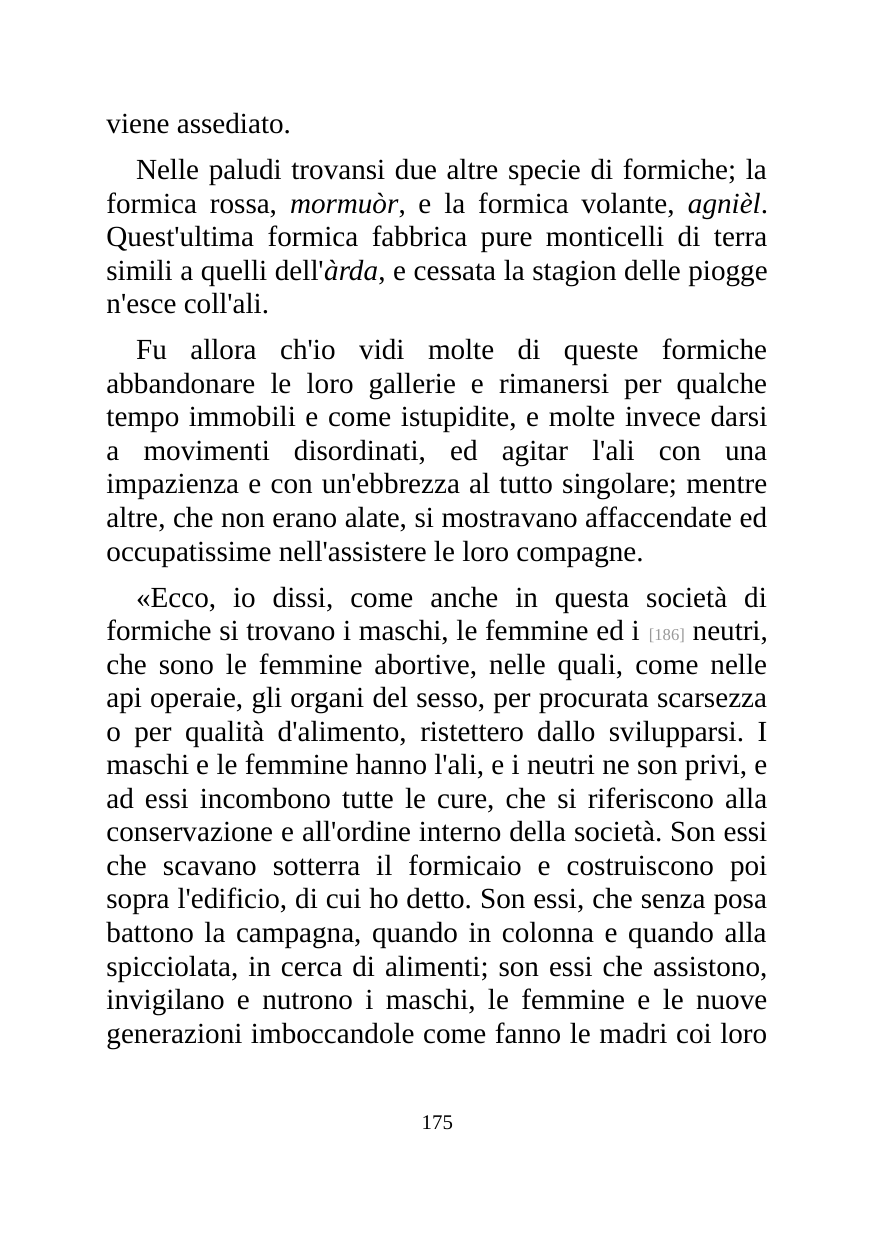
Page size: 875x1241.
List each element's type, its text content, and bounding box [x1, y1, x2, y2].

text Fu allora ch'io vidi molte di queste formiche abbandonare le loro gallerie e rimanersi per qualche tempo immobili e come istupidite, e molte invece darsi a movimenti disordinati, ed agitar l'ali con una impazienza e con un'ebbrezza al tutto singolare; mentre altre, che non erano alate, si mostravano affaccendate ed occupatissime nell'assistere le loro compagne. [106, 332, 768, 567]
text Nelle paludi trovansi due altre specie di formiche; la formica rossa, mormuòr, e la formica volante, agnièl. Quest'ultima formica fabbrica pure monticelli di terra simili a quelli dell'àrda, e cessata la stagion delle piogge n'esce coll'ali. [106, 152, 768, 320]
text «Ecco, io dissi, come anche in questa società di formiche si trovano i maschi, le femmine ed i [186] neutri, che sono le femmine abortive, nelle quali, come nelle api operaie, gli organi del sesso, per procurata scarsezza o per qualità d'alimento, ristettero dallo svilupparsi. I maschi e le femmine hanno l'ali, e i neutri ne son privi, e ad essi incombono tutte le cure, che si riferiscono alla conservazione e all'ordine interno della società. Son essi che scavano sotterra il formicaio e costruiscono poi sopra l'edificio, di cui ho detto. Son essi, che senza posa battono la campagna, quando in colonna e quando alla spicciolata, in cerca di alimenti; son essi che assistono, invigilano e nutrono i maschi, le femmine e le nuove generazioni imboccandole come fanno le madri coi loro [106, 580, 768, 1049]
text viene assediato. [106, 106, 768, 140]
